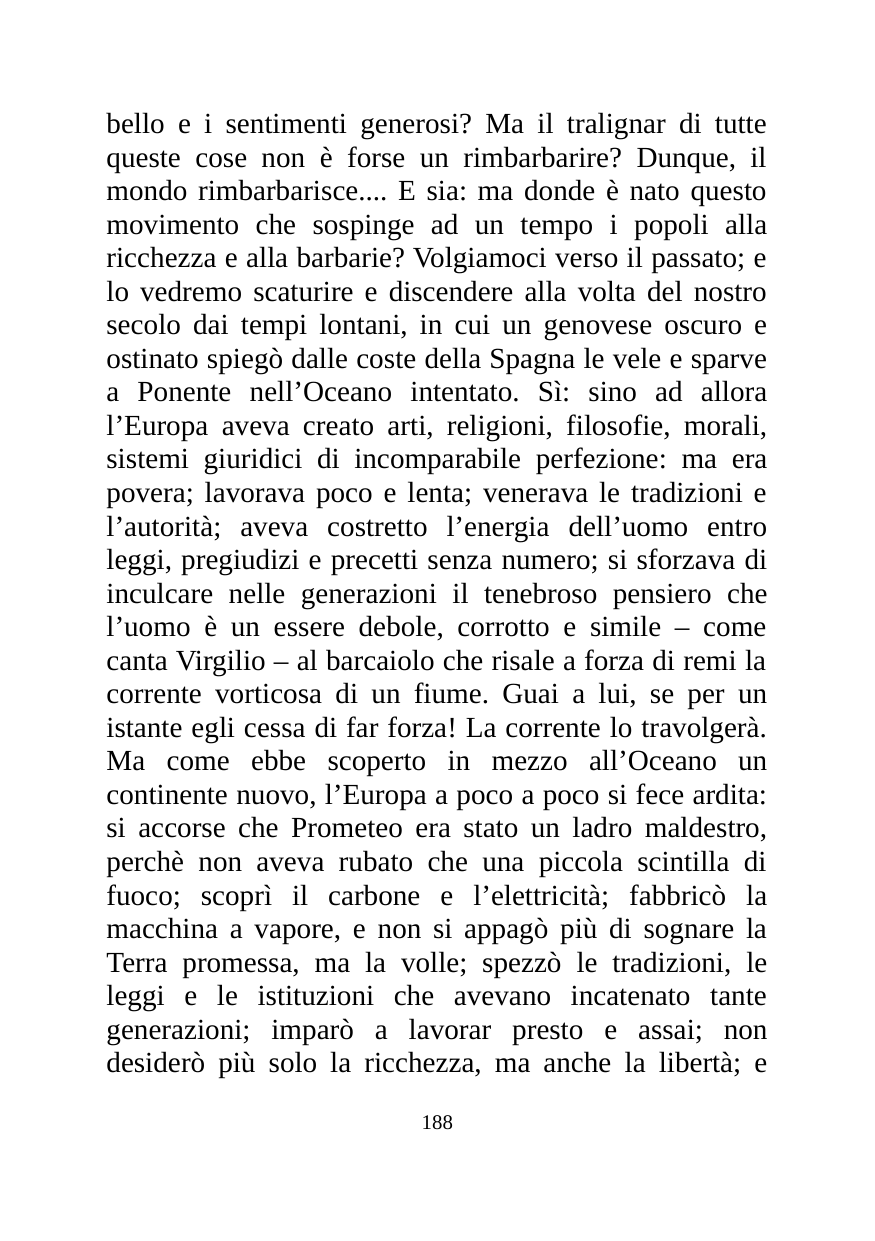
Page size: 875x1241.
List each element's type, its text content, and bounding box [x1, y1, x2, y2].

text bello e i sentimenti generosi? Ma il tralignar di tutte queste cose non è forse un rimbarbarire? Dunque, il mondo rimbarbarisce.... E sia: ma donde è nato questo movimento che sospinge ad un tempo i popoli alla ricchezza e alla barbarie? Volgiamoci verso il passato; e lo vedremo scaturire e discendere alla volta del nostro secolo dai tempi lontani, in cui un genovese oscuro e ostinato spiegò dalle coste della Spagna le vele e sparve a Ponente nell’Oceano intentato. Sì: sino ad allora l’Europa aveva creato arti, religioni, filosofie, morali, sistemi giuridici di incomparabile perfezione: ma era povera; lavorava poco e lenta; venerava le tradizioni e l’autorità; aveva costretto l’energia dell’uomo entro leggi, pregiudizi e precetti senza numero; si sforzava di inculcare nelle generazioni il tenebroso pensiero che l’uomo è un essere debole, corrotto e simile – come canta Virgilio – al barcaiolo che risale a forza di remi la corrente vorticosa di un fiume. Guai a lui, se per un istante egli cessa di far forza! La corrente lo travolgerà. Ma come ebbe scoperto in mezzo all’Oceano un continente nuovo, l’Europa a poco a poco si fece ardita: si accorse che Prometeo era stato un ladro maldestro, perchè non aveva rubato che una piccola scintilla di fuoco; scoprì il carbone e l’elettricità; fabbricò la macchina a vapore, e non si appagò più di sognare la Terra promessa, ma la volle; spezzò le tradizioni, le leggi e le istituzioni che avevano incatenato tante generazioni; imparò a lavorar presto e assai; non desiderò più solo la ricchezza, ma anche la libertà; e [106, 106, 768, 1079]
